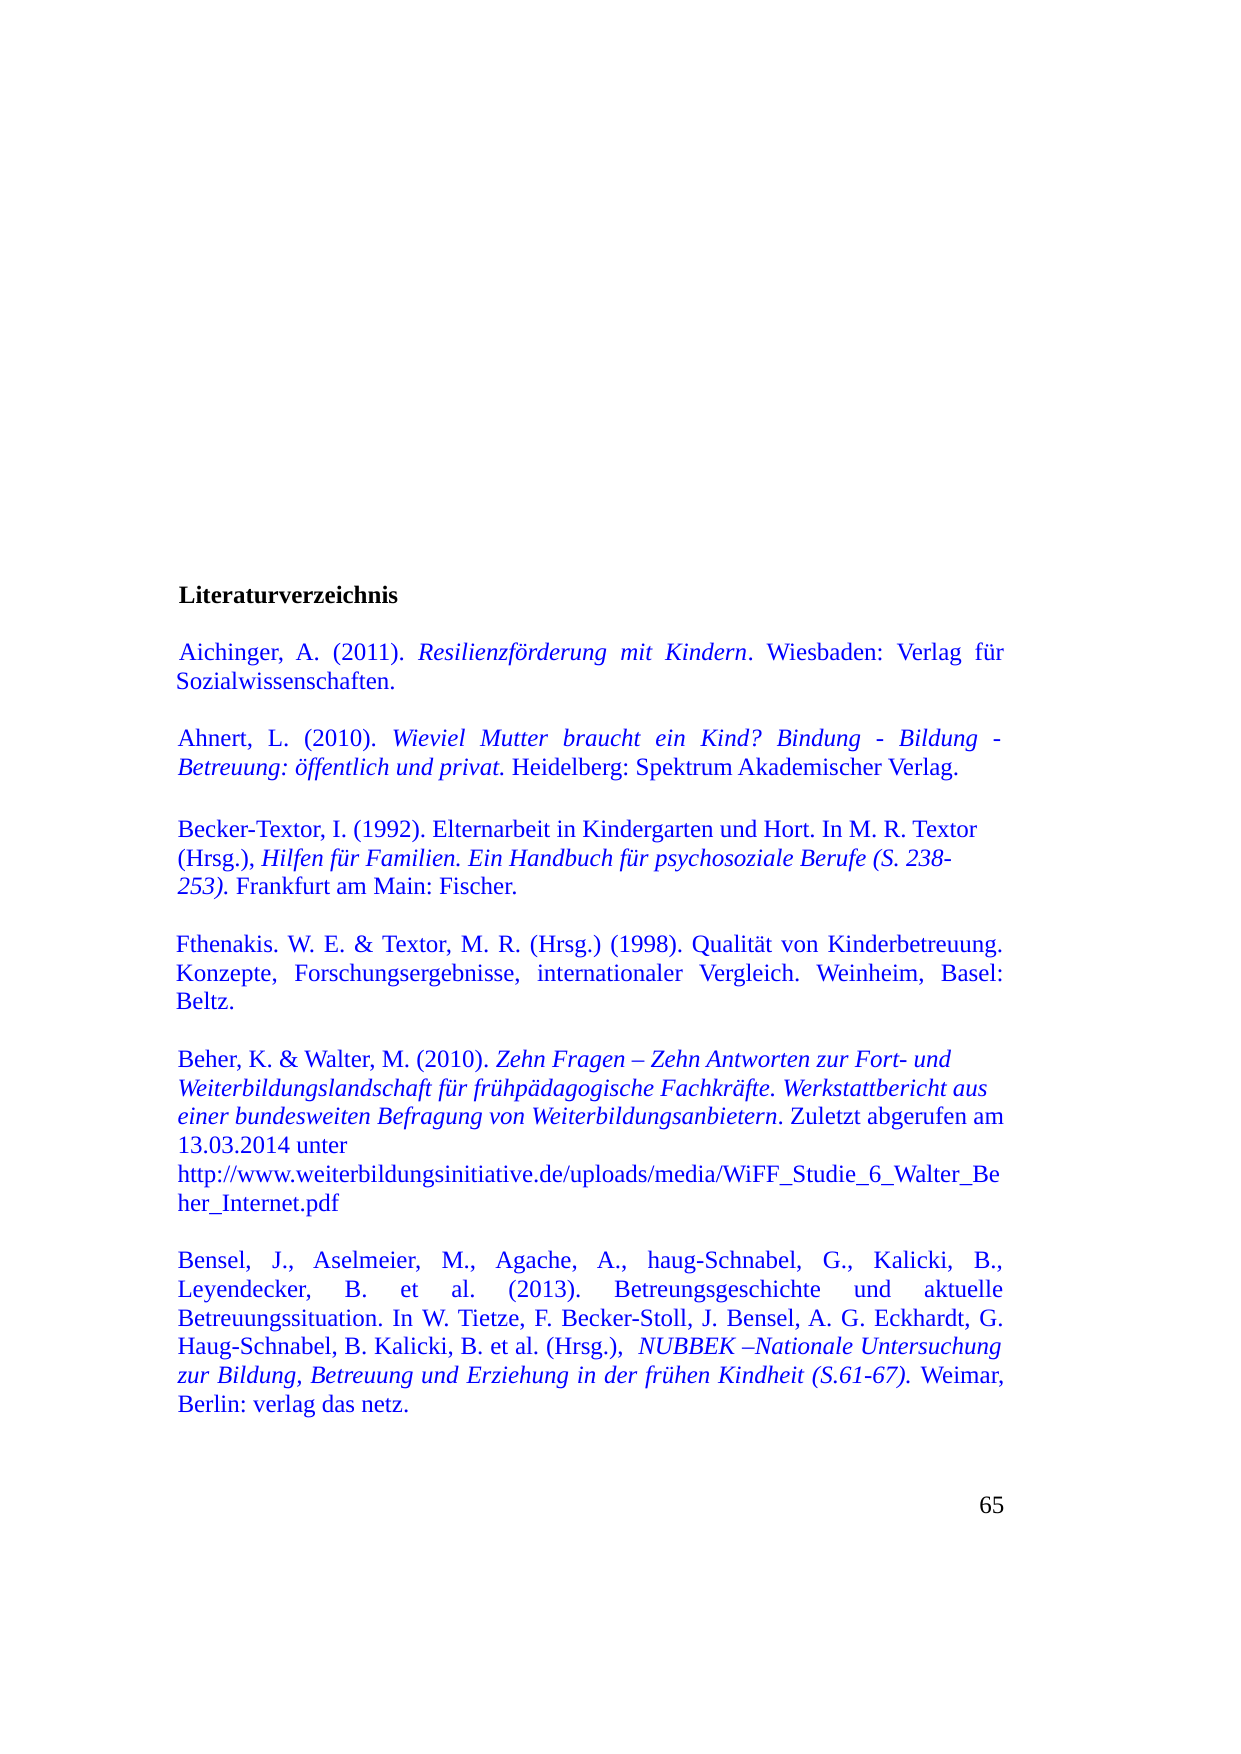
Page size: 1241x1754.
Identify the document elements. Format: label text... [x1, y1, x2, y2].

text Beher, K. & Walter, M. (2010). Zehn Fragen – Zehn Antworten zur Fort- und Weiterbildungslandschaft für frühpädagogische Fachkräfte. Werkstattbericht aus einer bundesweiten Befragung von Weiterbildungsanbietern. Zuletzt abgerufen am 13.03.2014 unter http://www.weiterbildungsinitiative.de/uploads/media/WiFF_Studie_6_Walter_Beher_Internet.pdf [177, 1044, 1004, 1216]
text Ahnert, L. (2010). Wieviel Mutter braucht ein Kind? Bindung - Bildung - Betreuung: öffentlich und privat. Heidelberg: Spektrum Akademischer Verlag. [177, 723, 1004, 781]
text Aichinger, A. (2011). Resilienzförderung mit Kindern. Wiesbaden: Verlag für Sozialwissenschaften. [176, 637, 1004, 695]
text Becker-Textor, I. (1992). Elternarbeit in Kindergarten und Hort. In M. R. Textor (Hrsg.), Hilfen für Familien. Ein Handbuch für psychosoziale Berufe (S. 238-253). Frankfurt am Main: Fischer. [177, 814, 1004, 900]
text Bensel, J., Aselmeier, M., Agache, A., haug-Schnabel, G., Kalicki, B., Leyendecker, B. et al. (2013). Betreungsgeschichte und aktuelle Betreuungssituation. In W. Tietze, F. Becker-Stoll, J. Bensel, A. G. Eckhardt, G. Haug-Schnabel, B. Kalicki, B. et al. (Hrsg.), NUBBEK –Nationale Untersuchung zur Bildung, Betreuung und Erziehung in der frühen Kindheit (S.61-67). Weimar, Berlin: verlag das netz. [177, 1245, 1004, 1418]
text Fthenakis. W. E. & Textor, M. R. (Hrsg.) (1998). Qualität von Kinderbetreuung. Konzepte, Forschungsergebnisse, internationaler Vergleich. Weinheim, Basel: Beltz. [176, 929, 1004, 1015]
text Literaturverzeichnis [176, 580, 1004, 608]
